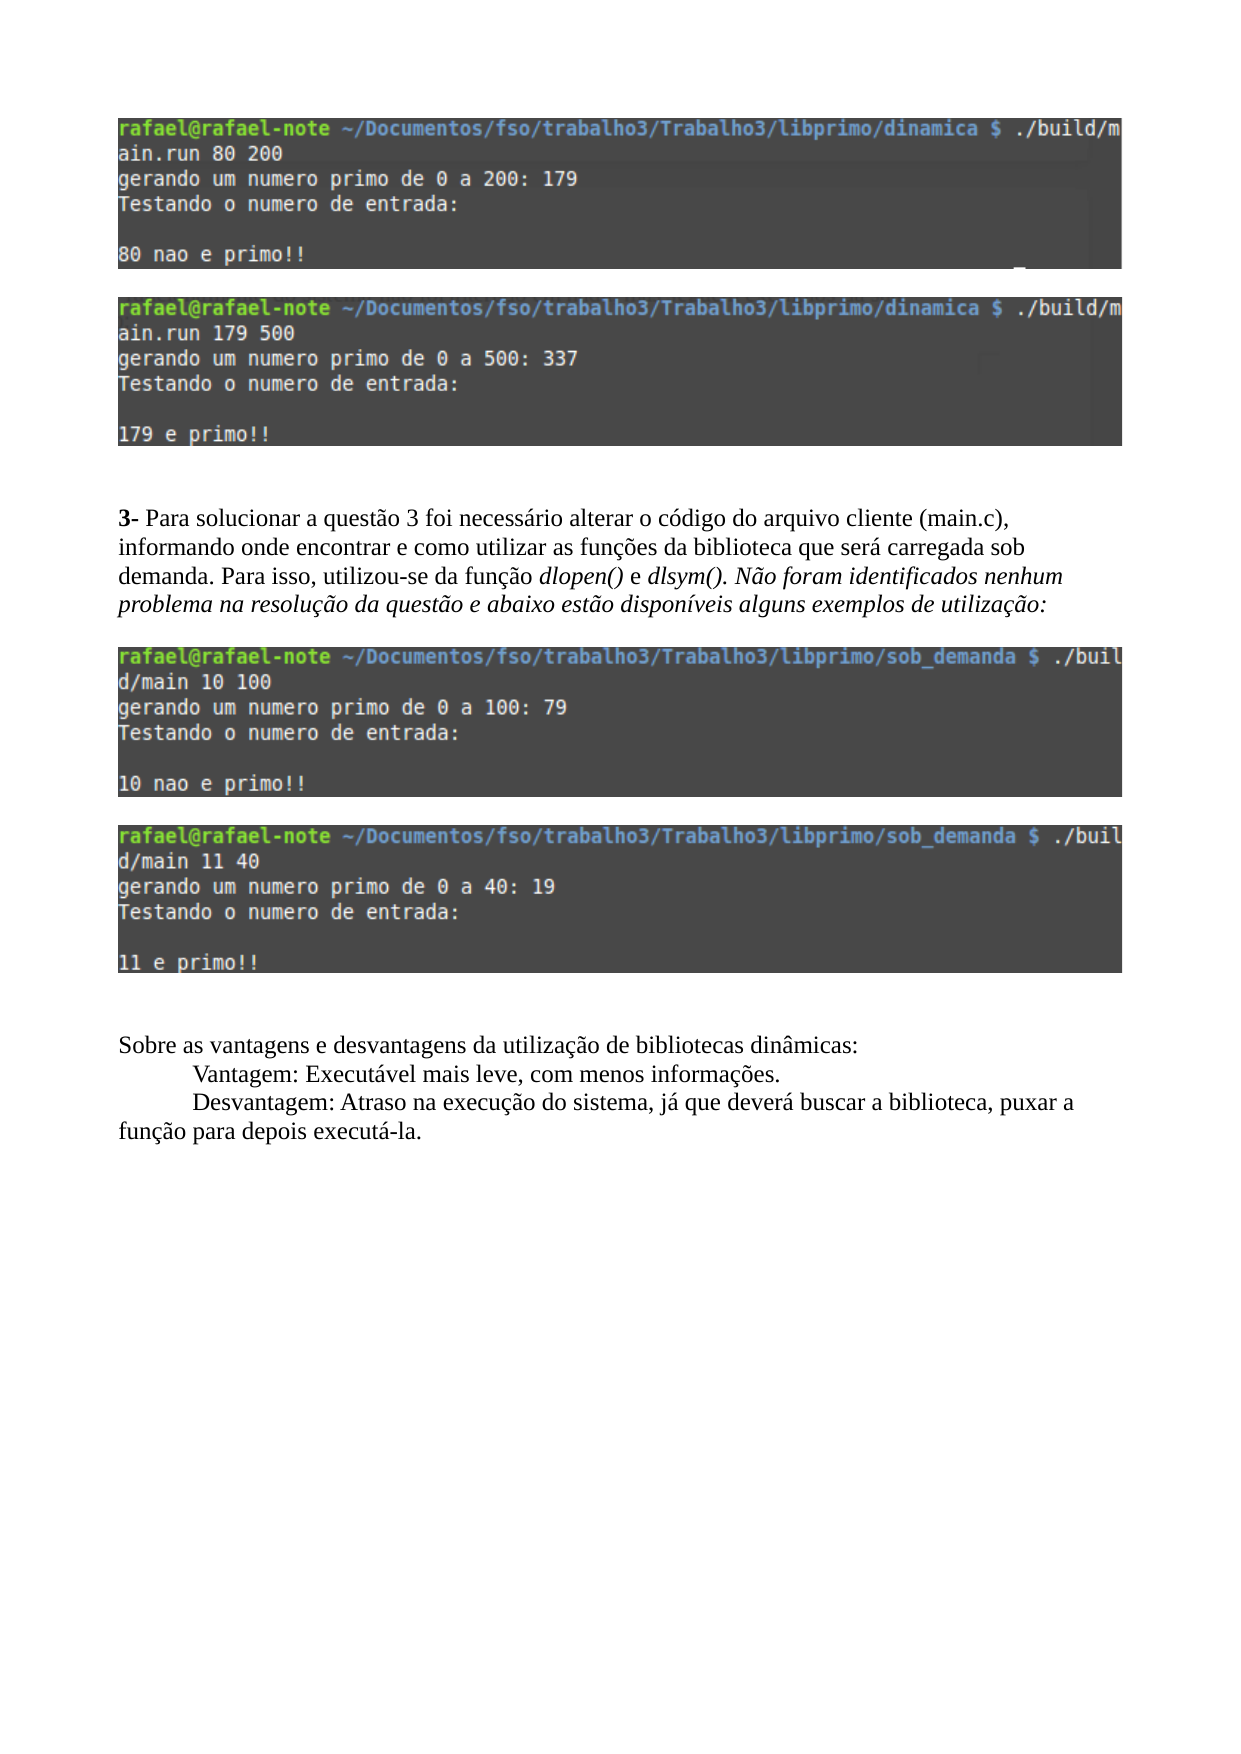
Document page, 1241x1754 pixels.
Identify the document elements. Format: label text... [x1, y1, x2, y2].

picture [118, 825, 1123, 973]
text Desvantagem: Atraso na execução do sistema, já que deverá buscar a biblioteca, puxar a função para depois executá-la. [118, 1087, 1122, 1145]
text Vantagem: Executável mais leve, com menos informações. [118, 1059, 1122, 1087]
picture [118, 647, 1123, 797]
text 3- Para solucionar a questão 3 foi necessário alterar o código do arquivo cliente (main.c), informando onde encontrar e como utilizar as funções da biblioteca que será carregada sob demanda. Para isso, utilizou-se da função dlopen() e dlsym(). Não foram identificados nenhum problema na resolução da questão e abaixo estão disponíveis alguns exemplos de utilização: [118, 503, 1122, 618]
text Sobre as vantagens e desvantagens da utilização de bibliotecas dinâmicas: [118, 1030, 1122, 1059]
picture [118, 118, 1123, 269]
picture [118, 297, 1123, 446]
